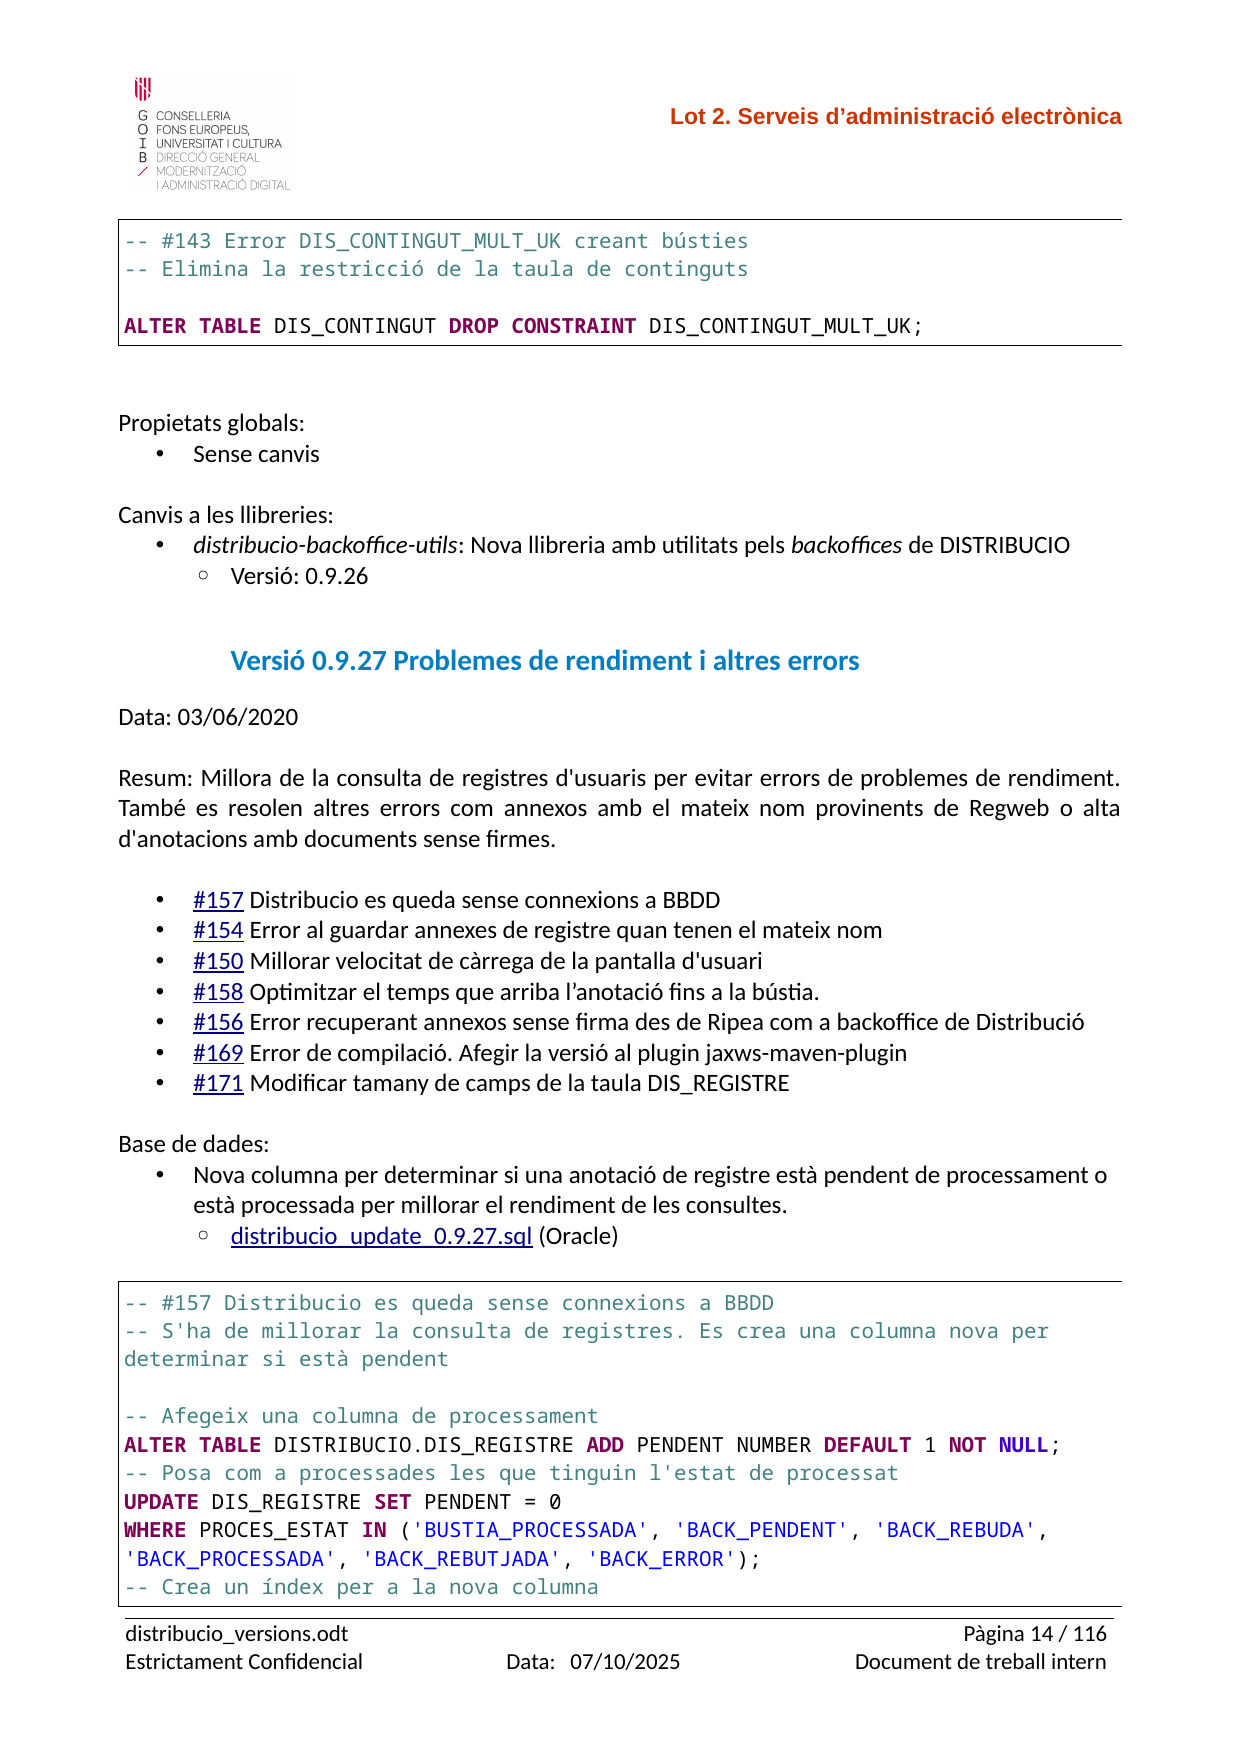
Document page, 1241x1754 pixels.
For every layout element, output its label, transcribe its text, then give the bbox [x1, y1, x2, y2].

list #156 Error recuperant annexos sense firma des de Ripea com a backoffice de Distribució [156, 1006, 1122, 1037]
table_header -- #157 Distribucio es queda sense connexions a BBDD -- S'ha de millorar la consulta de registres. Es crea una columna nova per determinar si està pendent -- Afegeix una columna de processament ALTER TABLE DISTRIBUCIO.DIS_REGISTRE ADD PENDENT NUMBER DEFAULT 1 NOT NULL; -- Posa com a processades les que tinguin l'estat de processat UPDATE DIS_REGISTRE SET PENDENT = 0 WHERE PROCES_ESTAT IN ('BUSTIA_PROCESSADA', 'BACK_PENDENT', 'BACK_REBUDA', 'BACK_PROCESSADA', 'BACK_REBUTJADA', 'BACK_ERROR'); -- Crea un índex per a la nova columna [119, 1282, 1122, 1606]
list #158 Optimitzar el temps que arriba l’anotació fins a la bústia. [156, 976, 1122, 1006]
picture [126, 70, 299, 197]
list #171 Modificar tamany de camps de la taula DIS_REGISTRE [156, 1067, 1122, 1098]
list #154 Error al guardar annexes de registre quan tenen el mateix nom [156, 915, 1122, 945]
text Data: 03/06/2020 [118, 701, 1122, 732]
list Versió: 0.9.26 [193, 560, 1122, 591]
subtitle Versió 0.9.27 Problemes de rendiment i altres errors [153, 642, 1122, 677]
list #150 Millorar velocitat de càrrega de la pantalla d'usuari [156, 945, 1122, 976]
list Sense canvis [156, 438, 1122, 468]
list Nova columna per determinar si una anotació de registre està pendent de processament o està processada per millorar el rendiment de les consultes. [156, 1159, 1122, 1220]
list distribucio-backoffice-utils: Nova llibreria amb utilitats pels backoffices de DISTRIBUCIO [156, 529, 1122, 560]
list distribucio_update_0.9.27.sql (Oracle) [193, 1220, 1122, 1250]
table_header -- #143 Error DIS_CONTINGUT_MULT_UK creant bústies -- Elimina la restricció de la taula de continguts ALTER TABLE DIS_CONTINGUT DROP CONSTRAINT DIS_CONTINGUT_MULT_UK; [119, 220, 1122, 345]
list #157 Distribucio es queda sense connexions a BBDD [156, 884, 1122, 915]
text Propietats globals: [118, 407, 1122, 438]
text Base de dades: [118, 1128, 1122, 1159]
text Canvis a les llibreries: [118, 499, 1122, 529]
list #169 Error de compilació. Afegir la versió al plugin jaxws-maven-plugin [156, 1037, 1122, 1067]
text Resum: Millora de la consulta de registres d'usuaris per evitar errors de problemes de rendiment. També es resolen altres errors com annexos amb el mateix nom provinents de Regweb o alta d'anotacions amb documents sense firmes. [118, 762, 1122, 854]
